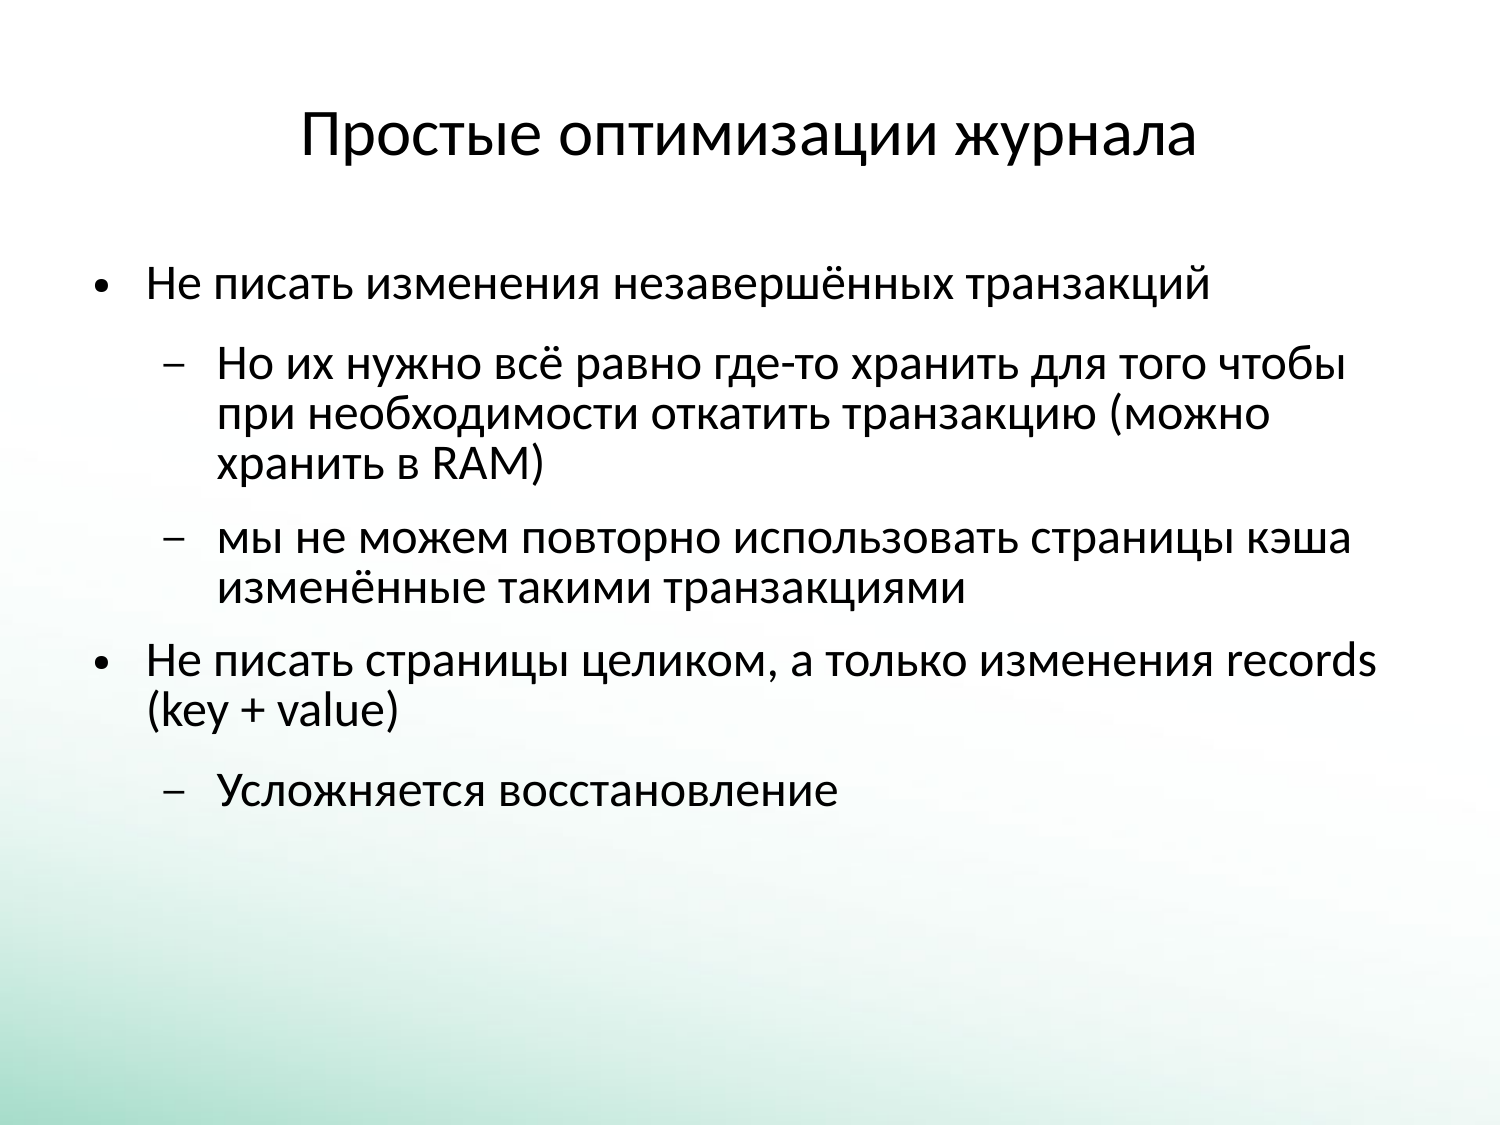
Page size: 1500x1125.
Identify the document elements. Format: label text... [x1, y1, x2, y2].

picture [0, 0, 1500, 1125]
list Не писать изменения незавершённых транзакций Но их нужно всё равно где-то хранить для того чтобы при необходимости откатить транзакцию (можно хранить в RAM) мы не можем повторно использовать страницы кэша изменённые такими транзакциями Не писать страницы целиком, а только изменения records (key + value) Усложняется восстановление [75, 262, 1425, 1005]
title Простые оптимизации журнала [75, 45, 1425, 233]
